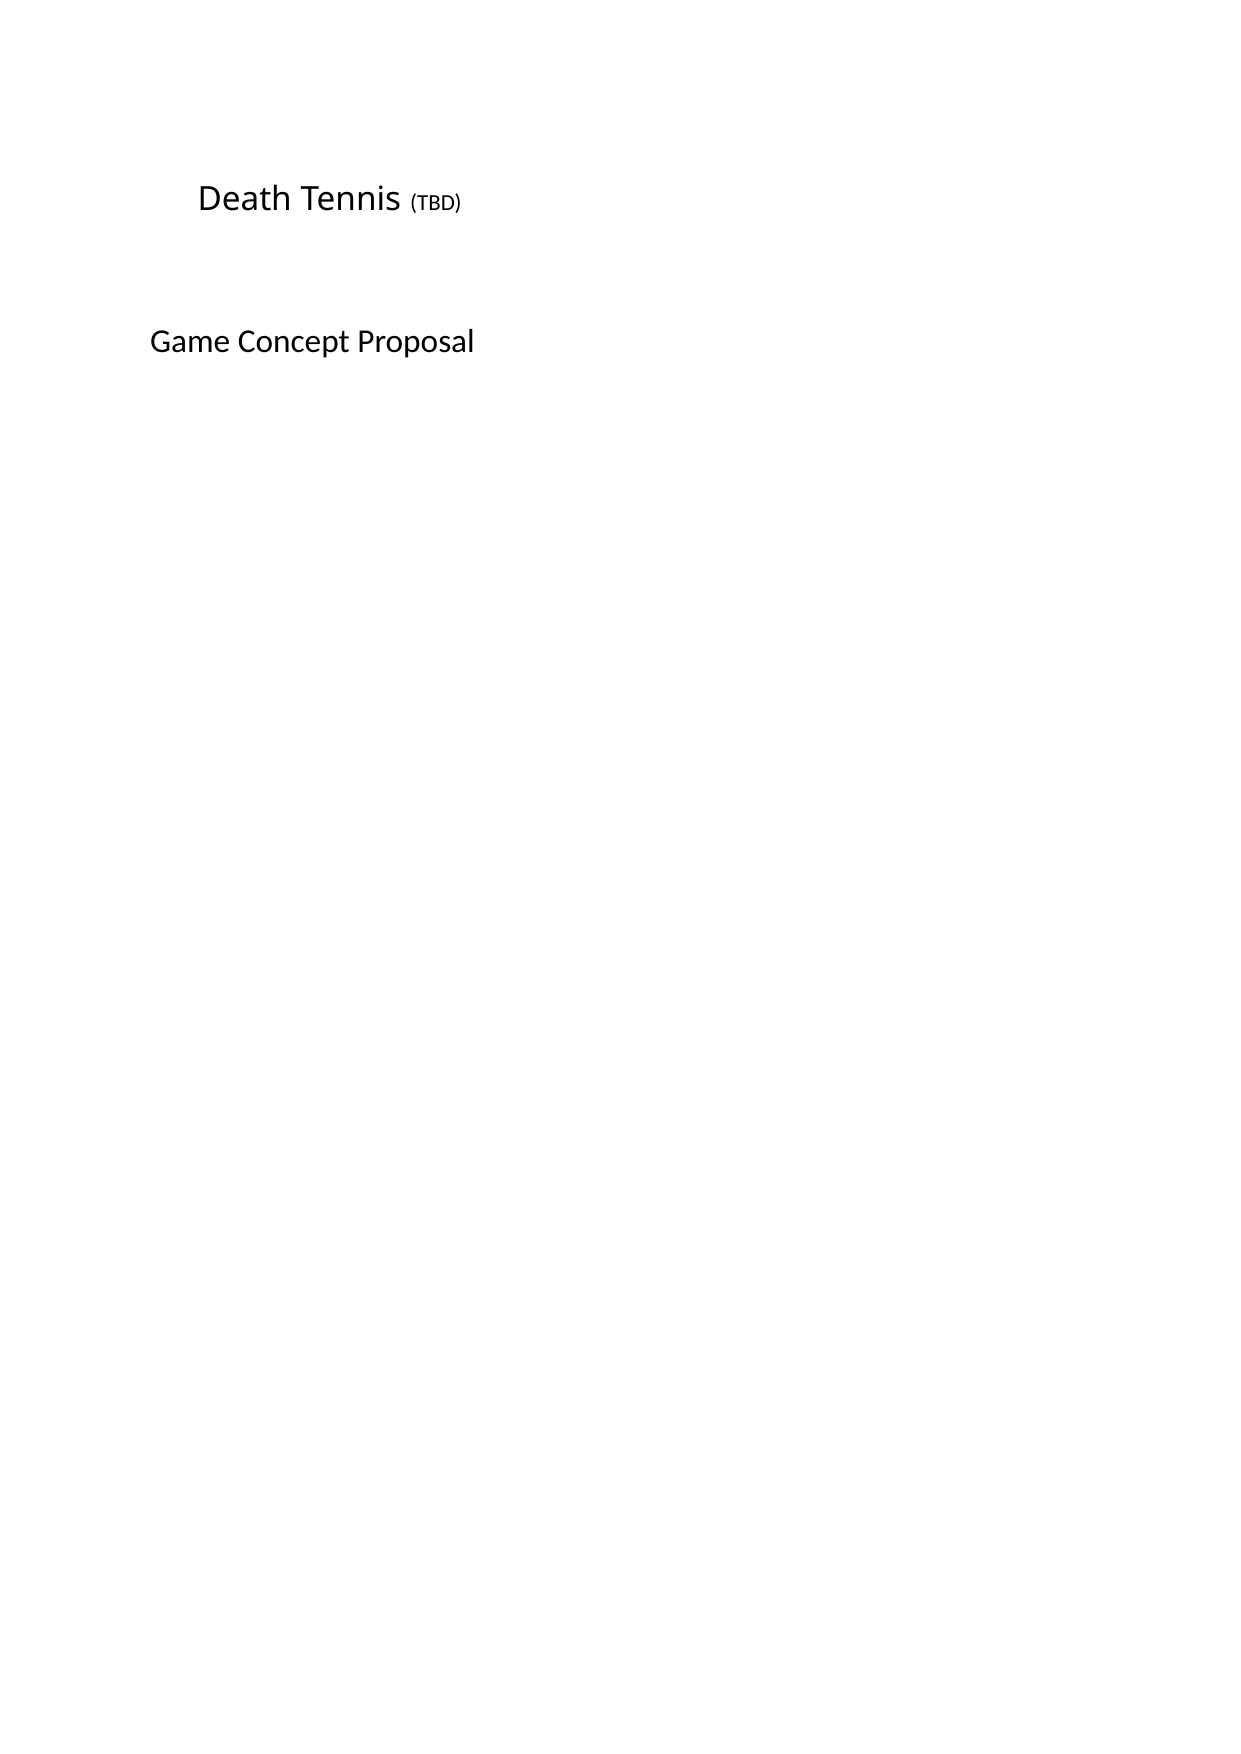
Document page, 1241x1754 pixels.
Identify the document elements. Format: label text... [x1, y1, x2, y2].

subtitle Death Tennis (TBD) Game Concept Proposal [150, 175, 1090, 361]
